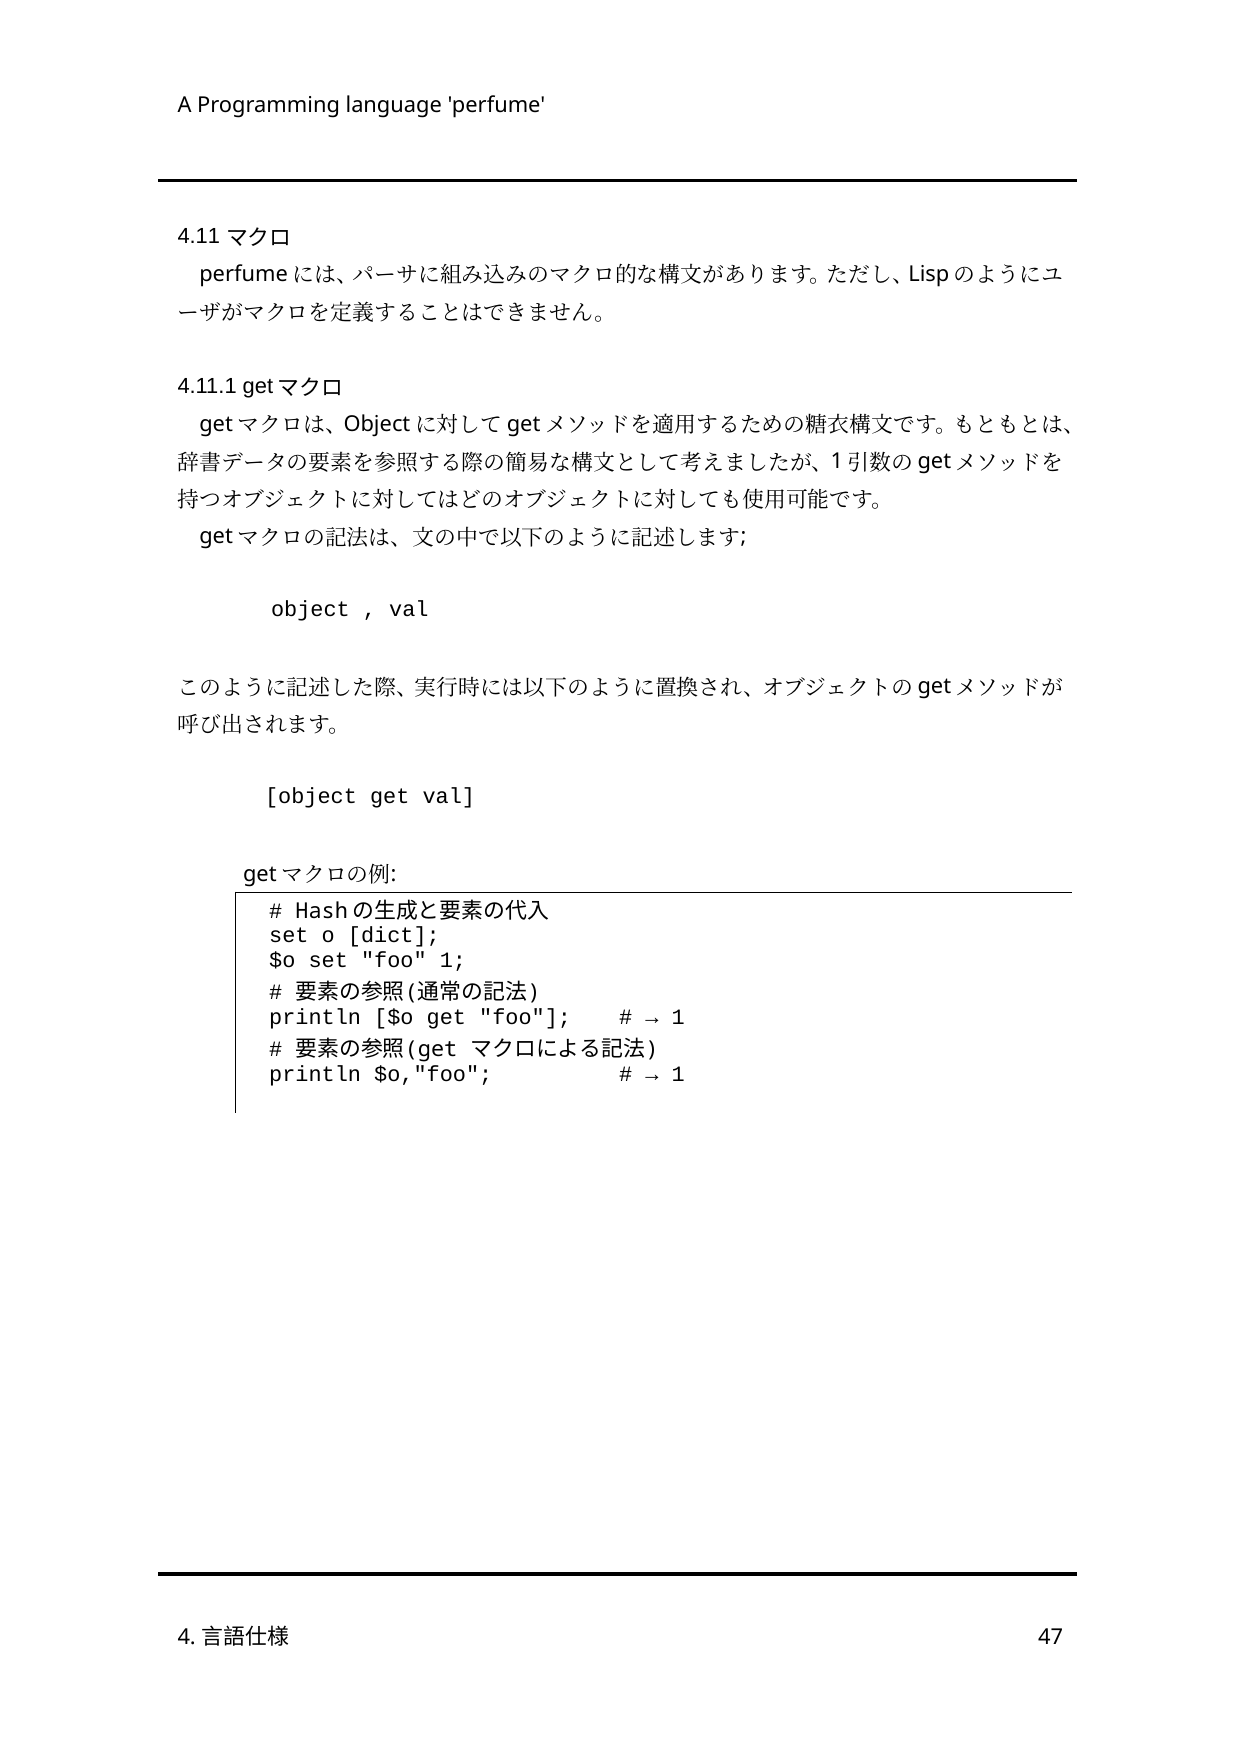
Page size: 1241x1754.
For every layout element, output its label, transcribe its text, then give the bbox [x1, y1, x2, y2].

subtitle 4.11 マクロ [177, 217, 1063, 254]
text perfumeには、パーサに組み込みのマクロ的な構文があります。ただし、Lispのようにユーザがマクロを定義することはできません。 [177, 254, 1063, 329]
text [object get val] [177, 779, 1063, 817]
text getマクロは、Objectに対してgetメソッドを適用するための糖衣構文です。もともとは、辞書データの要素を参照する際の簡易な構文として考えましたが、1引数のgetメソッドを持つオブジェクトに対してはどのオブジェクトに対しても使用可能です。 [177, 404, 1063, 517]
text このように記述した際、実行時には以下のように置換され、オブジェクトのgetメソッドが呼び出されます。 [177, 667, 1063, 742]
text object , val [177, 592, 1063, 629]
text getマクロの記法は、文の中で以下のように記述します; [177, 517, 1063, 554]
table_header # Hashの生成と要素の代入 set o [dict]; $o set "foo" 1; # 要素の参照(通常の記法) println [$o get "foo"]; # → 1 # 要素の参照(get マクロによる記法) println $o,"foo"; # → 1 [236, 893, 1072, 1113]
subtitle 4.11.1 getマクロ [177, 367, 1063, 404]
text getマクロの例: [243, 854, 1063, 892]
